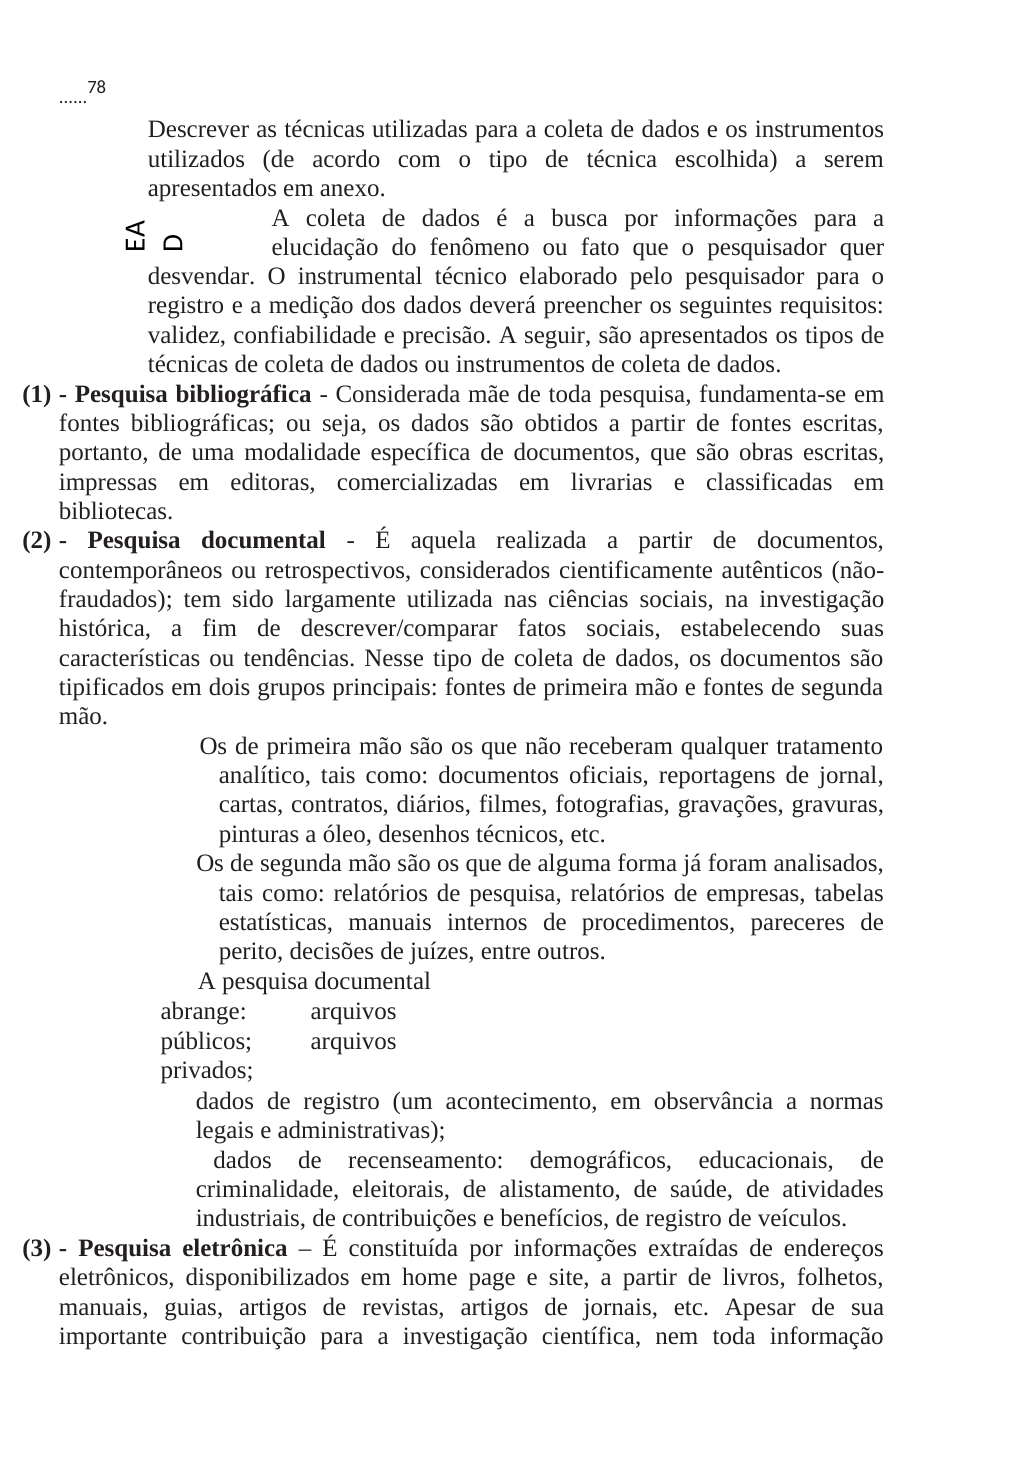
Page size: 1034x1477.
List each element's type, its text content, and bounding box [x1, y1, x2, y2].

text dados de registro (um acontecimento, em observância a normas legais e administrativas); [160, 1086, 885, 1144]
text Os de primeira mão são os que não receberam qualquer tratamento analítico, tais como: documentos oficiais, reportagens de jornal, cartas, contratos, diários, filmes, fotografias, gravações, gravuras, pinturas a óleo, desenhos técnicos, etc. [183, 731, 885, 847]
text A coleta de dados é a busca por informações para a elucidação do fenômeno ou fato que o pesquisador quer desvendar. O instrumental técnico elaborado pelo pesquisador para o registro e a medição dos dados deverá preencher os seguintes requisitos: validez, confiabilidade e precisão. A seguir, são apresentados os tipos de técnicas de coleta de dados ou instrumentos de coleta de dados. [148, 203, 885, 378]
list - Pesquisa bibliográfica - Considerada mãe de toda pesquisa, fundamenta-se em fontes bibliográficas; ou seja, os dados são obtidos a partir de fontes escritas, portanto, de uma modalidade específica de documentos, que são obras escritas, impressas em editoras, comercializadas em livrarias e classificadas em bibliotecas. [22, 379, 885, 525]
list - Pesquisa documental - É aquela realizada a partir de documentos, contemporâneos ou retrospectivos, considerados cientificamente autênticos (não-fraudados); tem sido largamente utilizada nas ciências sociais, na investigação histórica, a fim de descrever/comparar fatos sociais, estabelecendo suas características ou tendências. Nesse tipo de coleta de dados, os documentos são tipificados em dois grupos principais: fontes de primeira mão e fontes de segunda mão. [22, 526, 885, 730]
text A pesquisa documental abrange: arquivos públicos; arquivos privados; [160, 966, 481, 1084]
text Descrever as técnicas utilizadas para a coleta de dados e os instrumentos utilizados (de acordo com o tipo de técnica escolhida) a serem apresentados em anexo. [148, 114, 885, 202]
list - Pesquisa eletrônica – É constituída por informações extraídas de endereços eletrônicos, disponibilizados em home page e site, a partir de livros, folhetos, manuais, guias, artigos de revistas, artigos de jornais, etc. Apesar de sua importante contribuição para a investigação científica, nem toda informação [22, 1233, 885, 1350]
text dados de recenseamento: demográficos, educacionais, de criminalidade, eleitorais, de alistamento, de saúde, de atividades industriais, de contribuições e benefícios, de registro de veículos. [160, 1145, 885, 1232]
text Os de segunda mão são os que de alguma forma já foram analisados, tais como: relatórios de pesquisa, relatórios de empresas, tabelas estatísticas, manuais internos de procedimentos, pareceres de perito, decisões de juízes, entre outros. [183, 848, 885, 965]
